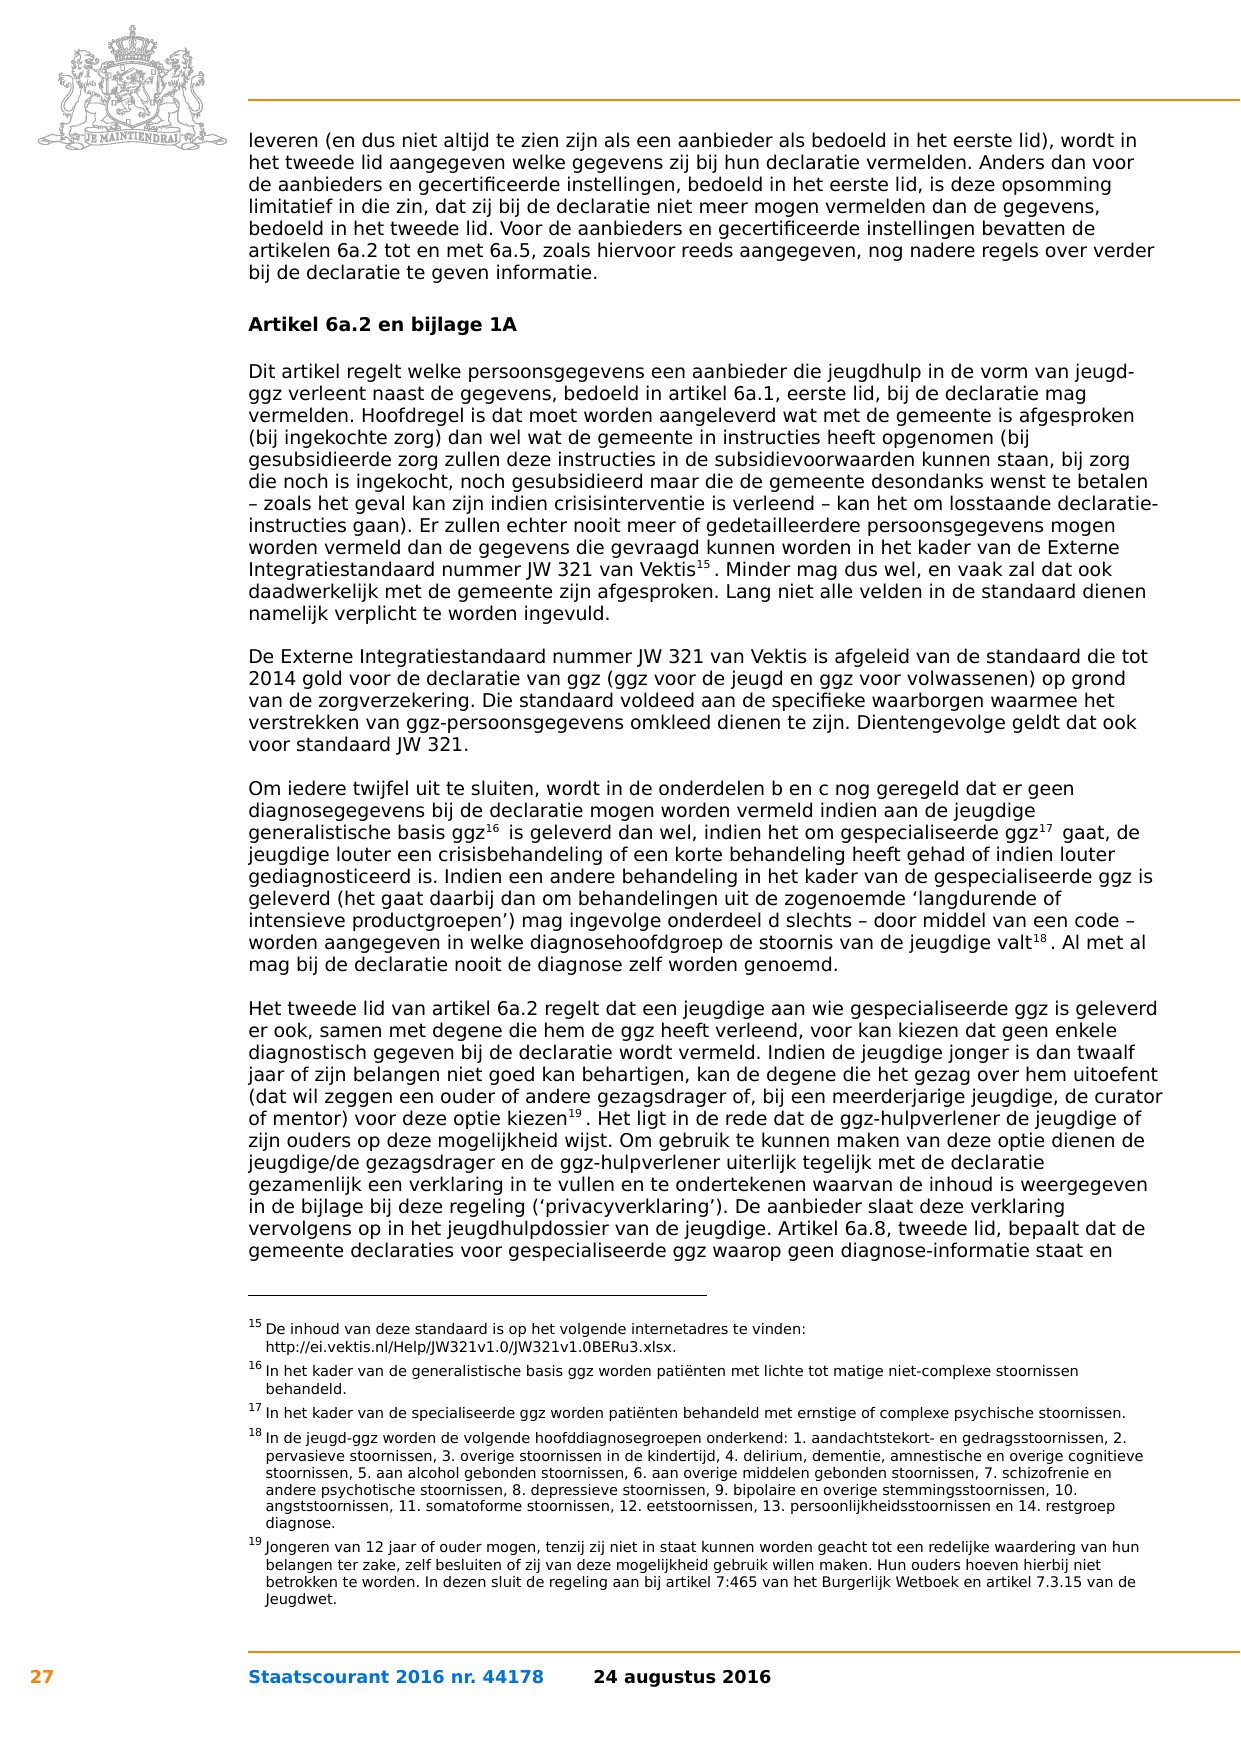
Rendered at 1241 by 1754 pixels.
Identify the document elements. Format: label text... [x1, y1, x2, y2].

text Dit artikel regelt welke persoonsgegevens een aanbieder die jeugdhulp in de vorm van jeugd-ggz verleent naast de gegevens, bedoeld in artikel 6a.1, eerste lid, bij de declaratie mag vermelden. Hoofdregel is dat moet worden aangeleverd wat met de gemeente is afgesproken (bij ingekochte zorg) dan wel wat de gemeente in instructies heeft opgenomen (bij gesubsidieerde zorg zullen deze instructies in de subsidievoorwaarden kunnen staan, bij zorg die noch is ingekocht, noch gesubsidieerd maar die de gemeente desondanks wenst te betalen – zoals het geval kan zijn indien crisisinterventie is verleend – kan het om losstaande declaratie-instructies gaan). Er zullen echter nooit meer of gedetailleerdere persoonsgegevens mogen worden vermeld dan de gegevens die gevraagd kunnen worden in het kader van de Externe Integratiestandaard nummer JW 321 van Vektis. Minder mag dus wel, en vaak zal dat ook daadwerkelijk met de gemeente zijn afgesproken. Lang niet alle velden in de standaard dienen namelijk verplicht te worden ingevuld. [248, 361, 1163, 624]
text De Externe Integratiestandaard nummer JW 321 van Vektis is afgeleid van de standaard die tot 2014 gold voor de declaratie van ggz (ggz voor de jeugd en ggz voor volwassenen) op grond van de zorgverzekering. Die standaard voldeed aan de specifieke waarborgen waarmee het verstrekken van ggz-persoonsgegevens omkleed dienen te zijn. Dientengevolge geldt dat ook voor standaard JW 321. [248, 646, 1163, 756]
text In het kader van de generalistische basis ggz worden patiënten met lichte tot matige niet-complexe stoornissen behandeld. [248, 1359, 1163, 1398]
text leveren (en dus niet altijd te zien zijn als een aanbieder als bedoeld in het eerste lid), wordt in het tweede lid aangegeven welke gegevens zij bij hun declaratie vermelden. Anders dan voor de aanbieders en gecertificeerde instellingen, bedoeld in het eerste lid, is deze opsomming limitatief in die zin, dat zij bij de declaratie niet meer mogen vermelden dan de gegevens, bedoeld in het tweede lid. Voor de aanbieders en gecertificeerde instellingen bevatten de artikelen 6a.2 tot en met 6a.5, zoals hiervoor reeds aangegeven, nog nadere regels over verder bij de declaratie te geven informatie. [248, 130, 1163, 284]
text De inhoud van deze standaard is op het volgende internetadres te vinden: http://ei.vektis.nl/Help/JW321v1.0/JW321v1.0BERu3.xlsx. [248, 1317, 1163, 1356]
text In het kader van de specialiseerde ggz worden patiënten behandeld met ernstige of complexe psychische stoornissen. [248, 1401, 1163, 1423]
text In de jeugd-ggz worden de volgende hoofddiagnosegroepen onderkend: 1. aandachtstekort- en gedragsstoornissen, 2. pervasieve stoornissen, 3. overige stoornissen in de kindertijd, 4. delirium, dementie, amnestische en overige cognitieve stoornissen, 5. aan alcohol gebonden stoornissen, 6. aan overige middelen gebonden stoornissen, 7. schizofrenie en andere psychotische stoornissen, 8. depressieve stoornissen, 9. bipolaire en overige stemmingsstoornissen, 10. angststoornissen, 11. somatoforme stoornissen, 12. eetstoornissen, 13. persoonlijkheidsstoornissen en 14. restgroep diagnose. [248, 1426, 1163, 1532]
text Het tweede lid van artikel 6a.2 regelt dat een jeugdige aan wie gespecialiseerde ggz is geleverd er ook, samen met degene die hem de ggz heeft verleend, voor kan kiezen dat geen enkele diagnostisch gegeven bij de declaratie wordt vermeld. Indien de jeugdige jonger is dan twaalf jaar of zijn belangen niet goed kan behartigen, kan de degene die het gezag over hem uitoefent (dat wil zeggen een ouder of andere gezagsdrager of, bij een meerderjarige jeugdige, de curator of mentor) voor deze optie kiezen. Het ligt in de rede dat de ggz-hulpverlener de jeugdige of zijn ouders op deze mogelijkheid wijst. Om gebruik te kunnen maken van deze optie dienen de jeugdige/de gezagsdrager en de ggz-hulpverlener uiterlijk tegelijk met de declaratie gezamenlijk een verklaring in te vullen en te ondertekenen waarvan de inhoud is weergegeven in de bijlage bij deze regeling (‘privacyverklaring’). De aanbieder slaat deze verklaring vervolgens op in het jeugdhulpdossier van de jeugdige. Artikel 6a.8, tweede lid, bepaalt dat de gemeente declaraties voor gespecialiseerde ggz waarop geen diagnose-informatie staat en [248, 998, 1163, 1262]
text Jongeren van 12 jaar of ouder mogen, tenzij zij niet in staat kunnen worden geacht tot een redelijke waardering van hun belangen ter zake, zelf besluiten of zij van deze mogelijkheid gebruik willen maken. Hun ouders hoeven hierbij niet betrokken te worden. In dezen sluit de regeling aan bij artikel 7:465 van het Burgerlijk Wetboek en artikel 7.3.15 van de Jeugdwet. [248, 1535, 1163, 1608]
picture [38, 25, 227, 150]
subtitle Artikel 6a.2 en bijlage 1A [248, 314, 1163, 336]
text Om iedere twijfel uit te sluiten, wordt in de onderdelen b en c nog geregeld dat er geen diagnosegegevens bij de declaratie mogen worden vermeld indien aan de jeugdige generalistische basis ggz is geleverd dan wel, indien het om gespecialiseerde ggz gaat, de jeugdige louter een crisisbehandeling of een korte behandeling heeft gehad of indien louter gediagnosticeerd is. Indien een andere behandeling in het kader van de gespecialiseerde ggz is geleverd (het gaat daarbij dan om behandelingen uit de zogenoemde ‘langdurende of intensieve productgroepen’) mag ingevolge onderdeel d slechts – door middel van een code – worden aangegeven in welke diagnosehoofdgroep de stoornis van de jeugdige valt. Al met al mag bij de declaratie nooit de diagnose zelf worden genoemd. [248, 778, 1163, 976]
